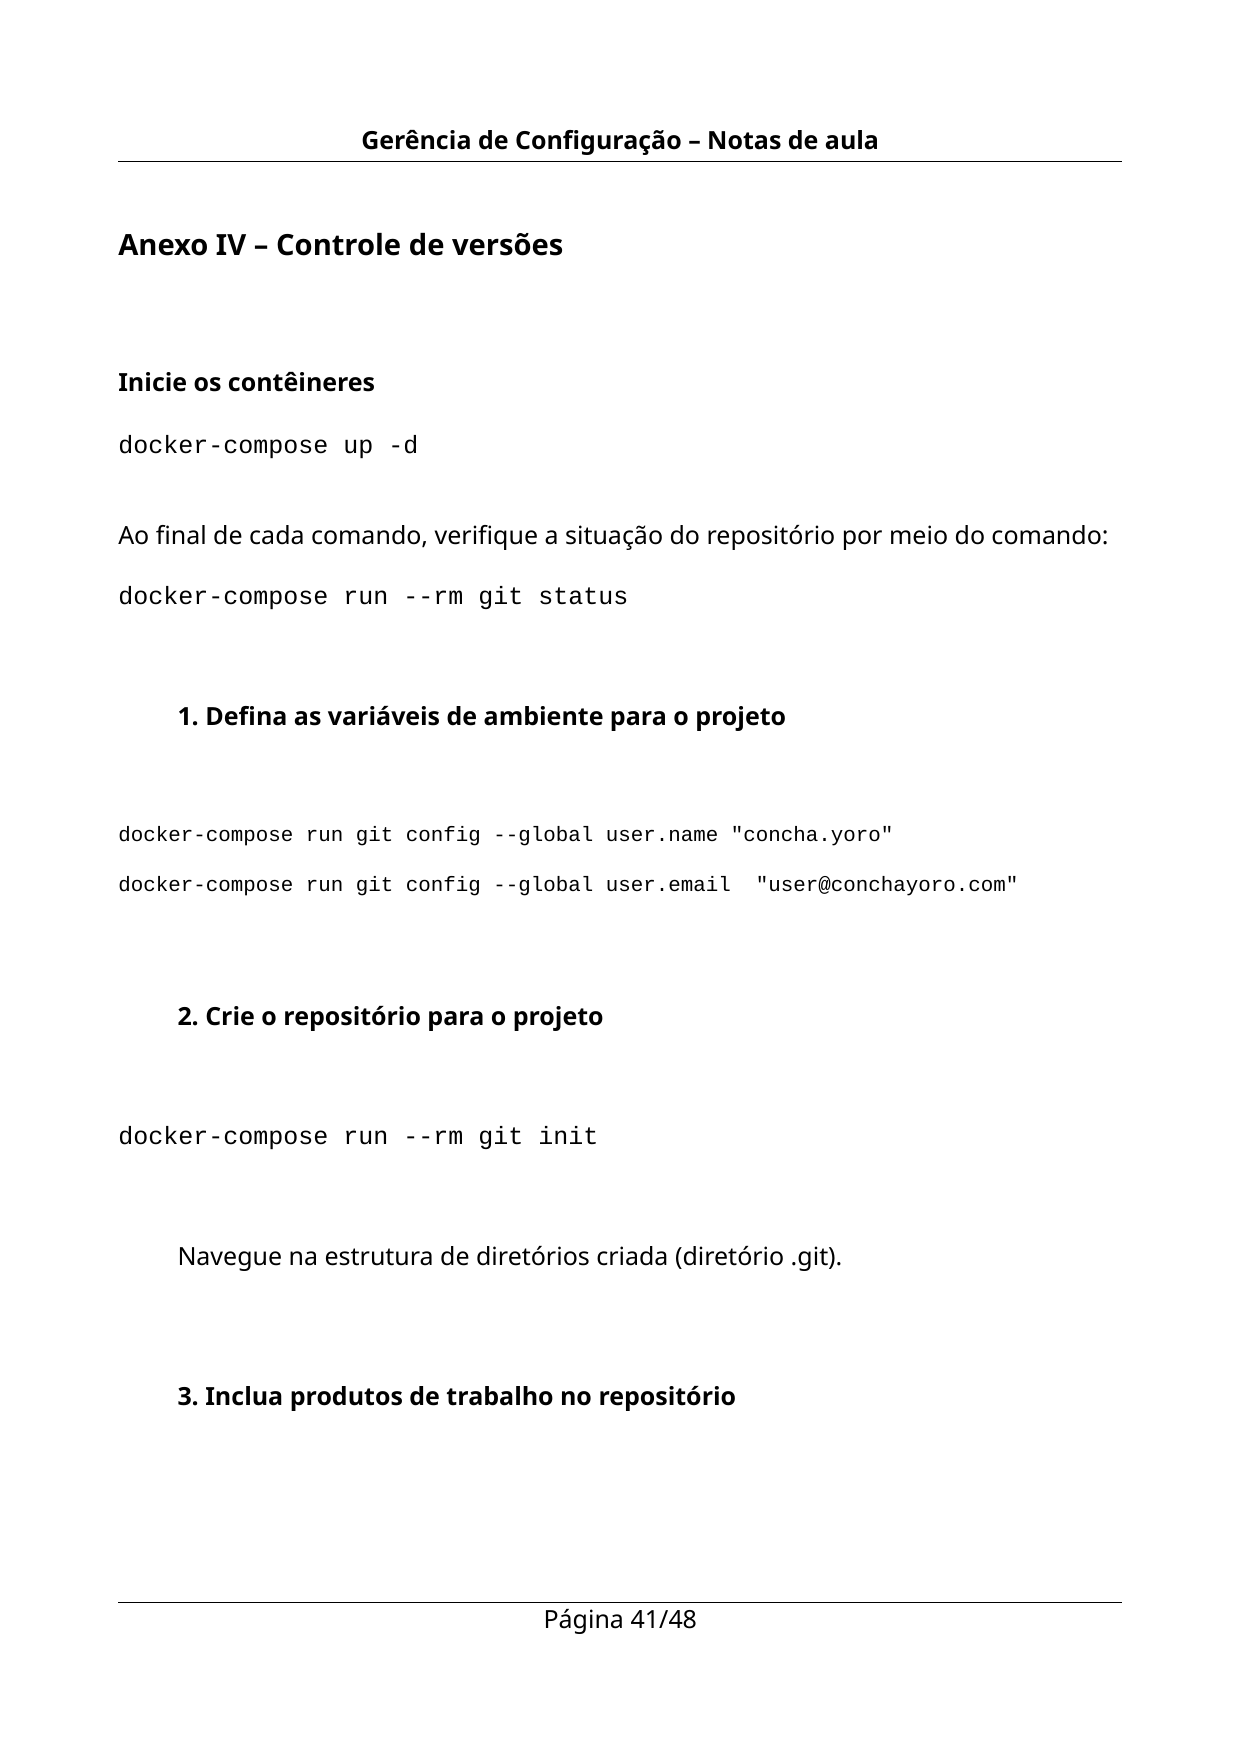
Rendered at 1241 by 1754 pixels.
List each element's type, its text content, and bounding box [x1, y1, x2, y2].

text 1. Defina as variáveis de ambiente para o projeto [118, 698, 1122, 732]
text 2. Crie o repositório para o projeto [118, 998, 1122, 1032]
text docker-compose run git config --global user.email "user@conchayoro.com" [118, 874, 1122, 897]
text docker-compose run --rm git status [118, 584, 1122, 612]
text docker-compose run --rm git init [118, 1123, 1122, 1152]
text Navegue na estrutura de diretórios criada (diretório .git). [118, 1238, 1122, 1272]
text docker-compose run git config --global user.name "concha.yoro" [118, 823, 1122, 847]
text 3. Inclua produtos de trabalho no repositório [118, 1378, 1122, 1412]
text Inicie os contêineres [118, 365, 1122, 399]
text docker-compose up -d [118, 433, 1122, 461]
text Ao final de cada comando, verifique a situação do repositório por meio do comando: [118, 518, 1122, 552]
subtitle Anexo IV – Controle de versões [118, 224, 1122, 264]
